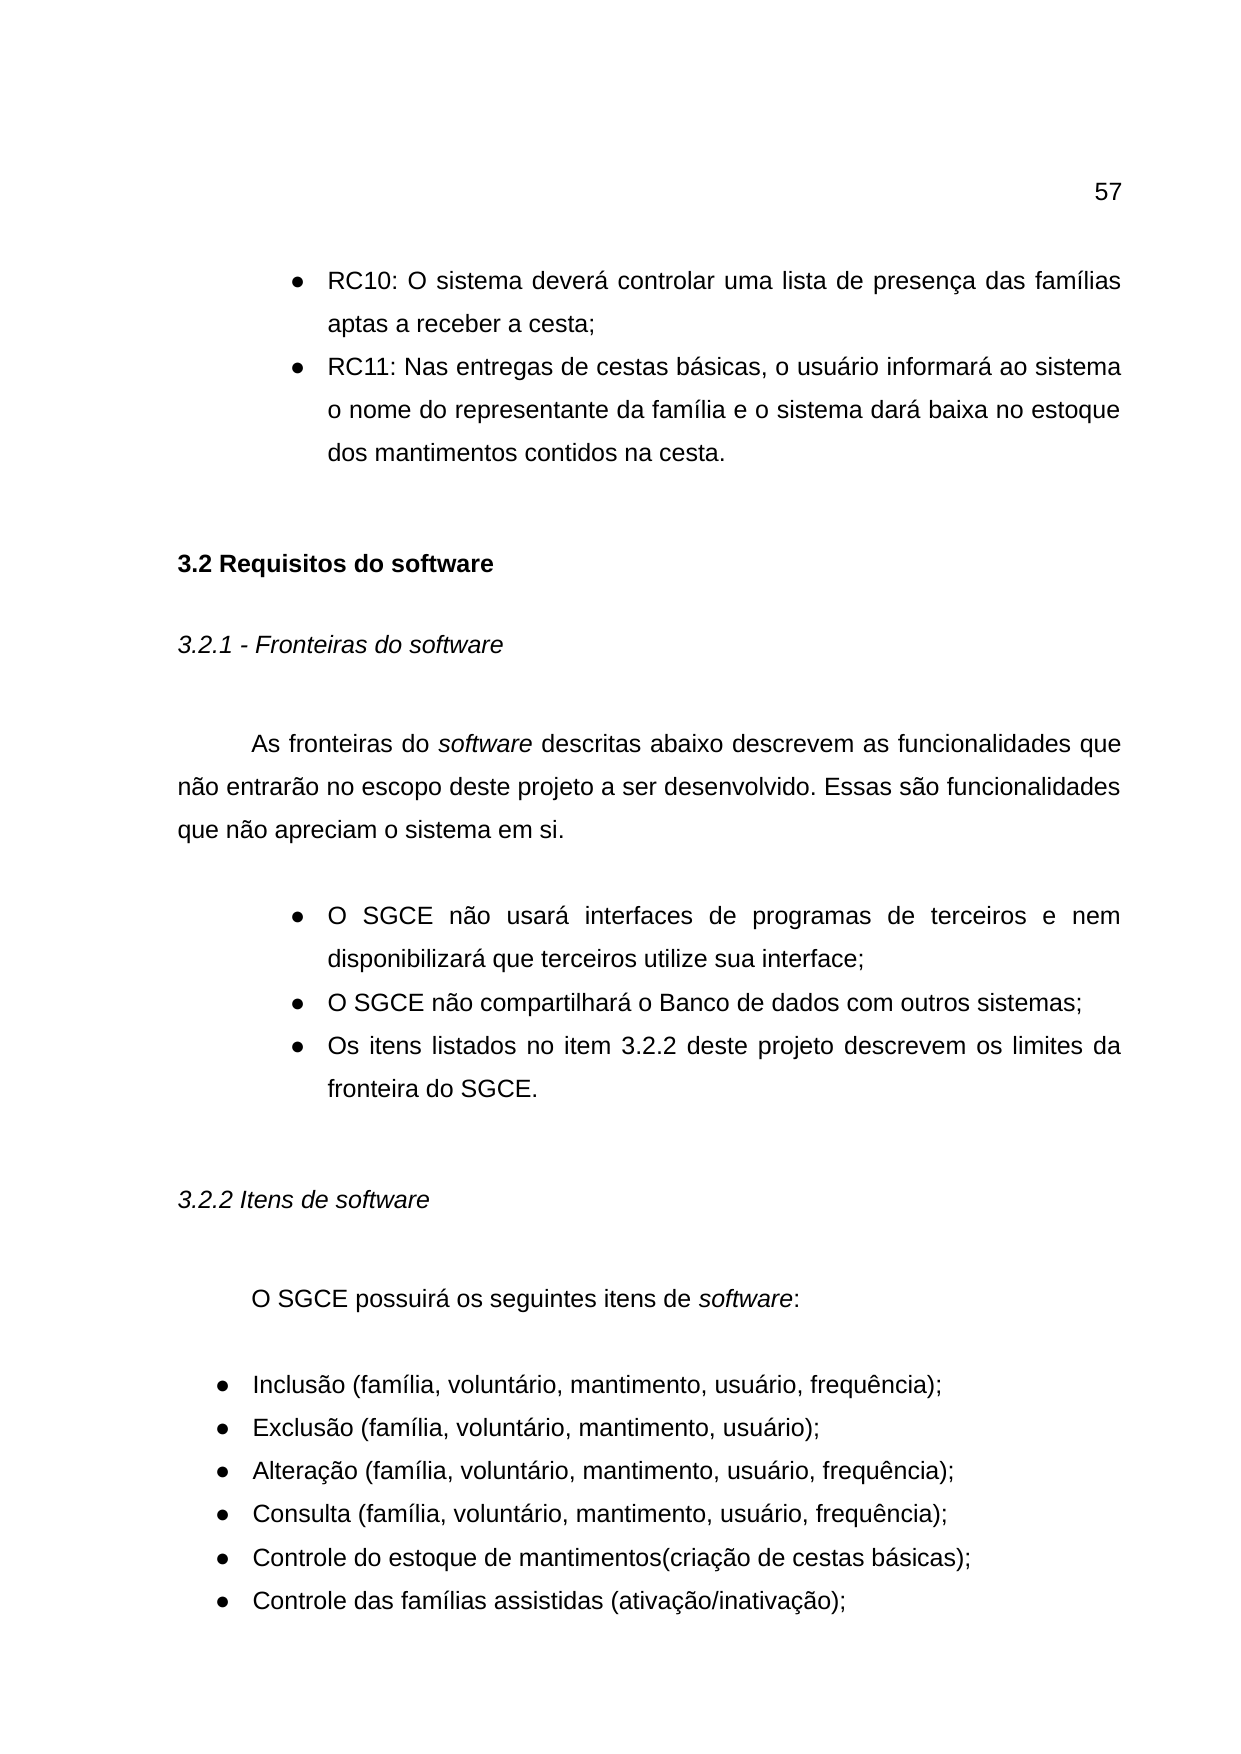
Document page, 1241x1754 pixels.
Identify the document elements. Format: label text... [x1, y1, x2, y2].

list Os itens listados no item 3.2.2 deste projeto descrevem os limites da fronteira do SGCE. [290, 1031, 1122, 1103]
subtitle 3.2.1 - Fronteiras do software [177, 630, 1122, 659]
list Alteração (família, voluntário, mantimento, usuário, frequência); [215, 1456, 1122, 1485]
subtitle 3.2.2 Itens de software [177, 1185, 1122, 1214]
list O SGCE não compartilhará o Banco de dados com outros sistemas; [290, 988, 1122, 1016]
text As fronteiras do software descritas abaixo descrevem as funcionalidades que não entrarão no escopo deste projeto a ser desenvolvido. Essas são funcionalidades que não apreciam o sistema em si. [177, 729, 1122, 844]
list Exclusão (família, voluntário, mantimento, usuário); [215, 1413, 1122, 1442]
list Inclusão (família, voluntário, mantimento, usuário, frequência); [215, 1370, 1122, 1399]
list Controle das famílias assistidas (ativação/inativação); [215, 1586, 1122, 1614]
text O SGCE possuirá os seguintes itens de software: [177, 1284, 1122, 1313]
list RC11: Nas entregas de cestas básicas, o usuário informará ao sistema o nome do representante da família e o sistema dará baixa no estoque dos mantimentos contidos na cesta. [290, 352, 1122, 467]
list O SGCE não usará interfaces de programas de terceiros e nem disponibilizará que terceiros utilize sua interface; [290, 901, 1122, 973]
list Controle do estoque de mantimentos(criação de cestas básicas); [215, 1543, 1122, 1571]
list RC10: O sistema deverá controlar uma lista de presença das famílias aptas a receber a cesta; [290, 266, 1122, 338]
subtitle 3.2 Requisitos do software [177, 549, 1122, 578]
list Consulta (família, voluntário, mantimento, usuário, frequência); [215, 1499, 1122, 1528]
